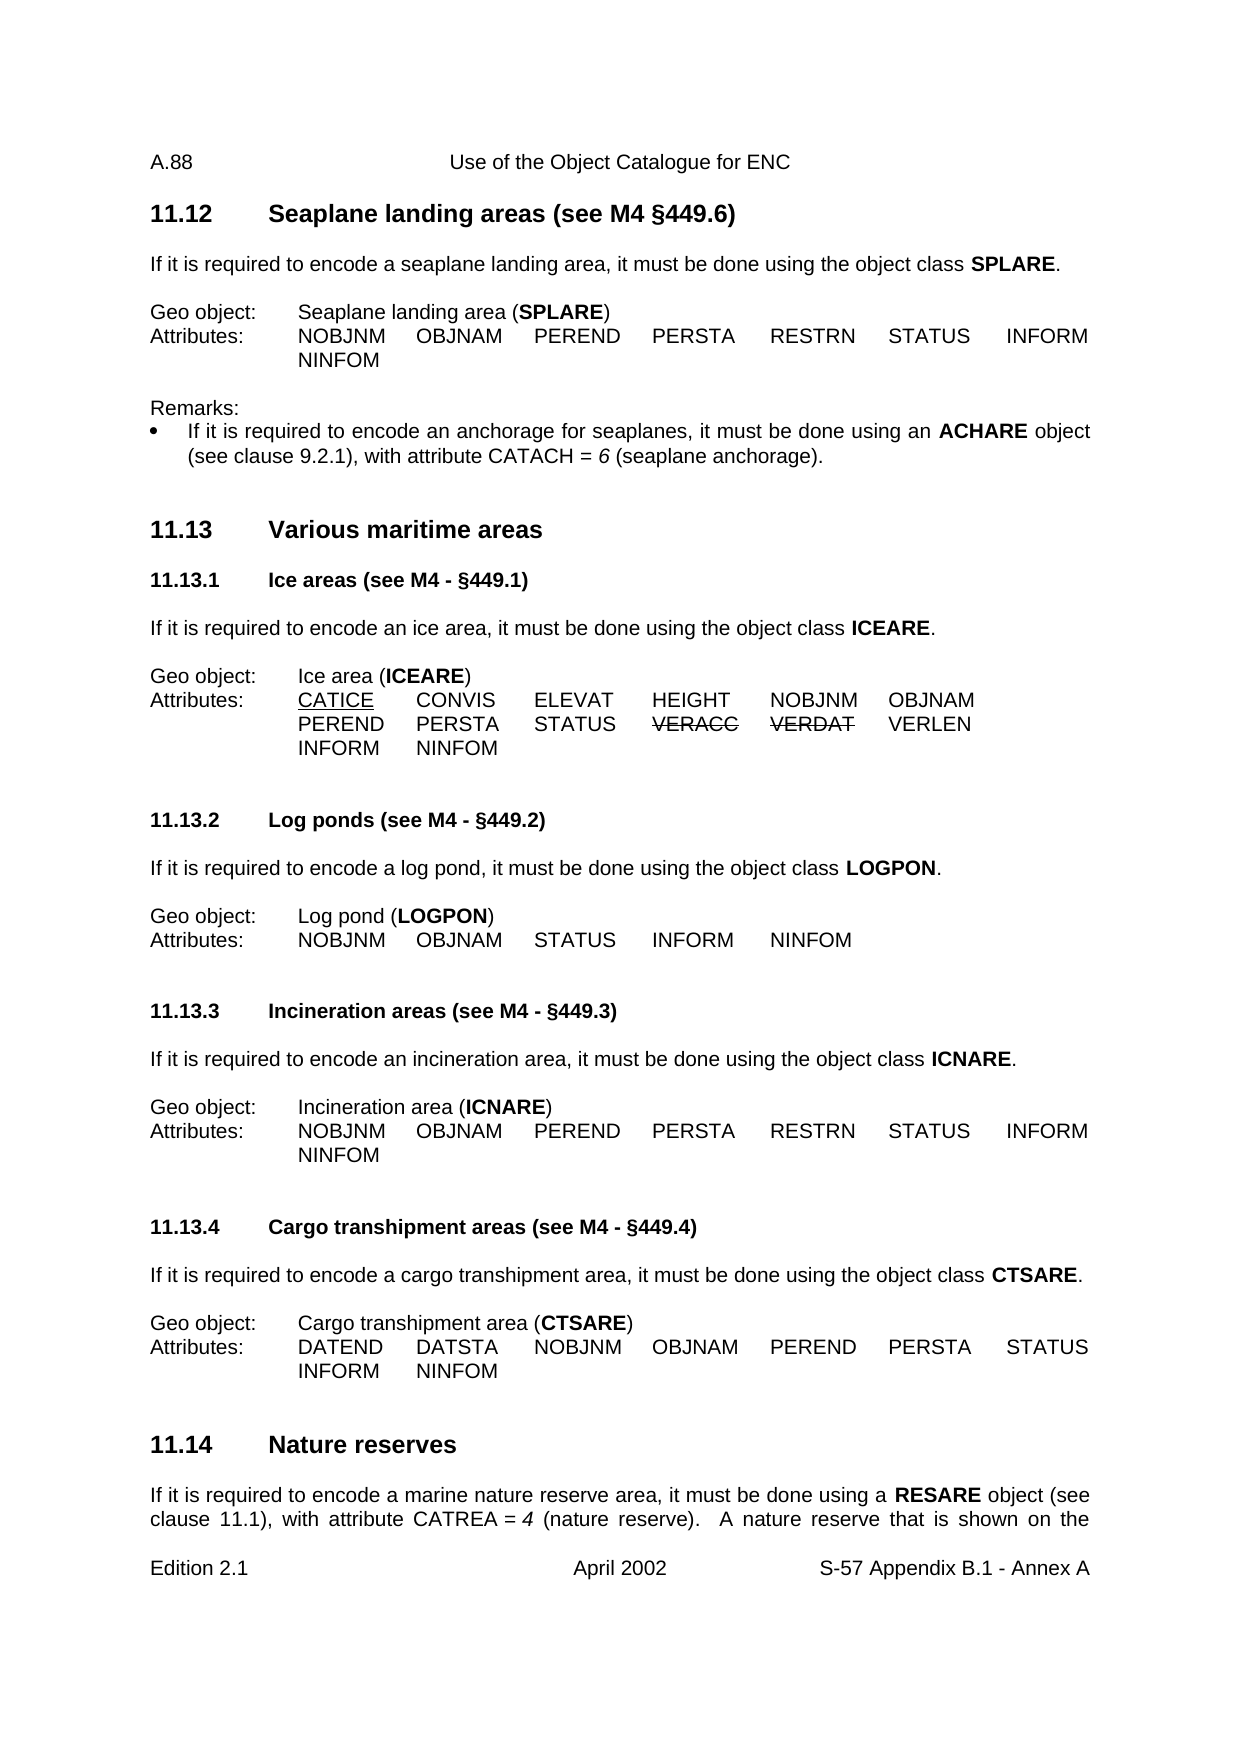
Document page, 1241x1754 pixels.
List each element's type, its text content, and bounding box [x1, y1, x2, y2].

subtitle 11.13.4 Cargo transhipment areas (see M4 - §449.4) [150, 1215, 1090, 1239]
subtitle 11.13.2 Log ponds (see M4 - §449.2) [150, 808, 1090, 832]
subtitle 11.12 Seaplane landing areas (see M4 §449.6) [150, 199, 1090, 228]
text Attributes: NOBJNM OBJNAM PEREND PERSTA RESTRN STATUS INFORM [150, 323, 1090, 347]
text Attributes: NOBJNM OBJNAM STATUS INFORM NINFOM [150, 927, 1090, 951]
text If it is required to encode a seaplane landing area, it must be done using the object class SPLARE. [150, 252, 1090, 276]
subtitle 11.13.1 Ice areas (see M4 - §449.1) [150, 568, 1090, 592]
text INFORM NINFOM [150, 1359, 1090, 1383]
text If it is required to encode a cargo transhipment area, it must be done using the object class CTSARE. [150, 1263, 1090, 1287]
text Attributes: DATEND DATSTA NOBJNM OBJNAM PEREND PERSTA STATUS [150, 1335, 1090, 1359]
text Geo object: Ice area (ICEARE) [150, 664, 1090, 688]
text NINFOM [150, 347, 1090, 371]
text Geo object: Seaplane landing area (SPLARE) [150, 299, 1090, 323]
text NINFOM [150, 1143, 1090, 1167]
text Remarks: [150, 395, 1090, 419]
text If it is required to encode an incineration area, it must be done using the object class ICNARE. [150, 1047, 1090, 1071]
text Attributes: CATICE CONVIS ELEVAT HEIGHT NOBJNM OBJNAM PEREND PERSTA STATUS VERACC VERDAT VERLEN [150, 688, 1090, 736]
text Geo object: Incineration area (ICNARE) [150, 1095, 1090, 1119]
text INFORM NINFOM [150, 736, 1090, 760]
text If it is required to encode a log pond, it must be done using the object class LOGPON. [150, 856, 1090, 879]
text Attributes: NOBJNM OBJNAM PEREND PERSTA RESTRN STATUS INFORM [150, 1119, 1090, 1143]
text If it is required to encode an ice area, it must be done using the object class ICEARE. [150, 616, 1090, 640]
subtitle 11.13 Various maritime areas [150, 515, 1090, 544]
subtitle 11.14 Nature reserves [150, 1431, 1090, 1459]
text Geo object: Cargo transhipment area (CTSARE) [150, 1311, 1090, 1335]
text If it is required to encode a marine nature reserve area, it must be done using a RESARE object (see clause 11.1), with attribute CATREA = 4 (nature reserve). A nature reserve that is shown on the [150, 1483, 1090, 1531]
text Geo object: Log pond (LOGPON) [150, 903, 1090, 927]
subtitle 11.13.3 Incineration areas (see M4 - §449.3) [150, 999, 1090, 1023]
list If it is required to encode an anchorage for seaplanes, it must be done using an ACHARE object (see clause 9.2.1), with attribute CATACH = 6 (seaplane anchorage). [150, 419, 1090, 467]
